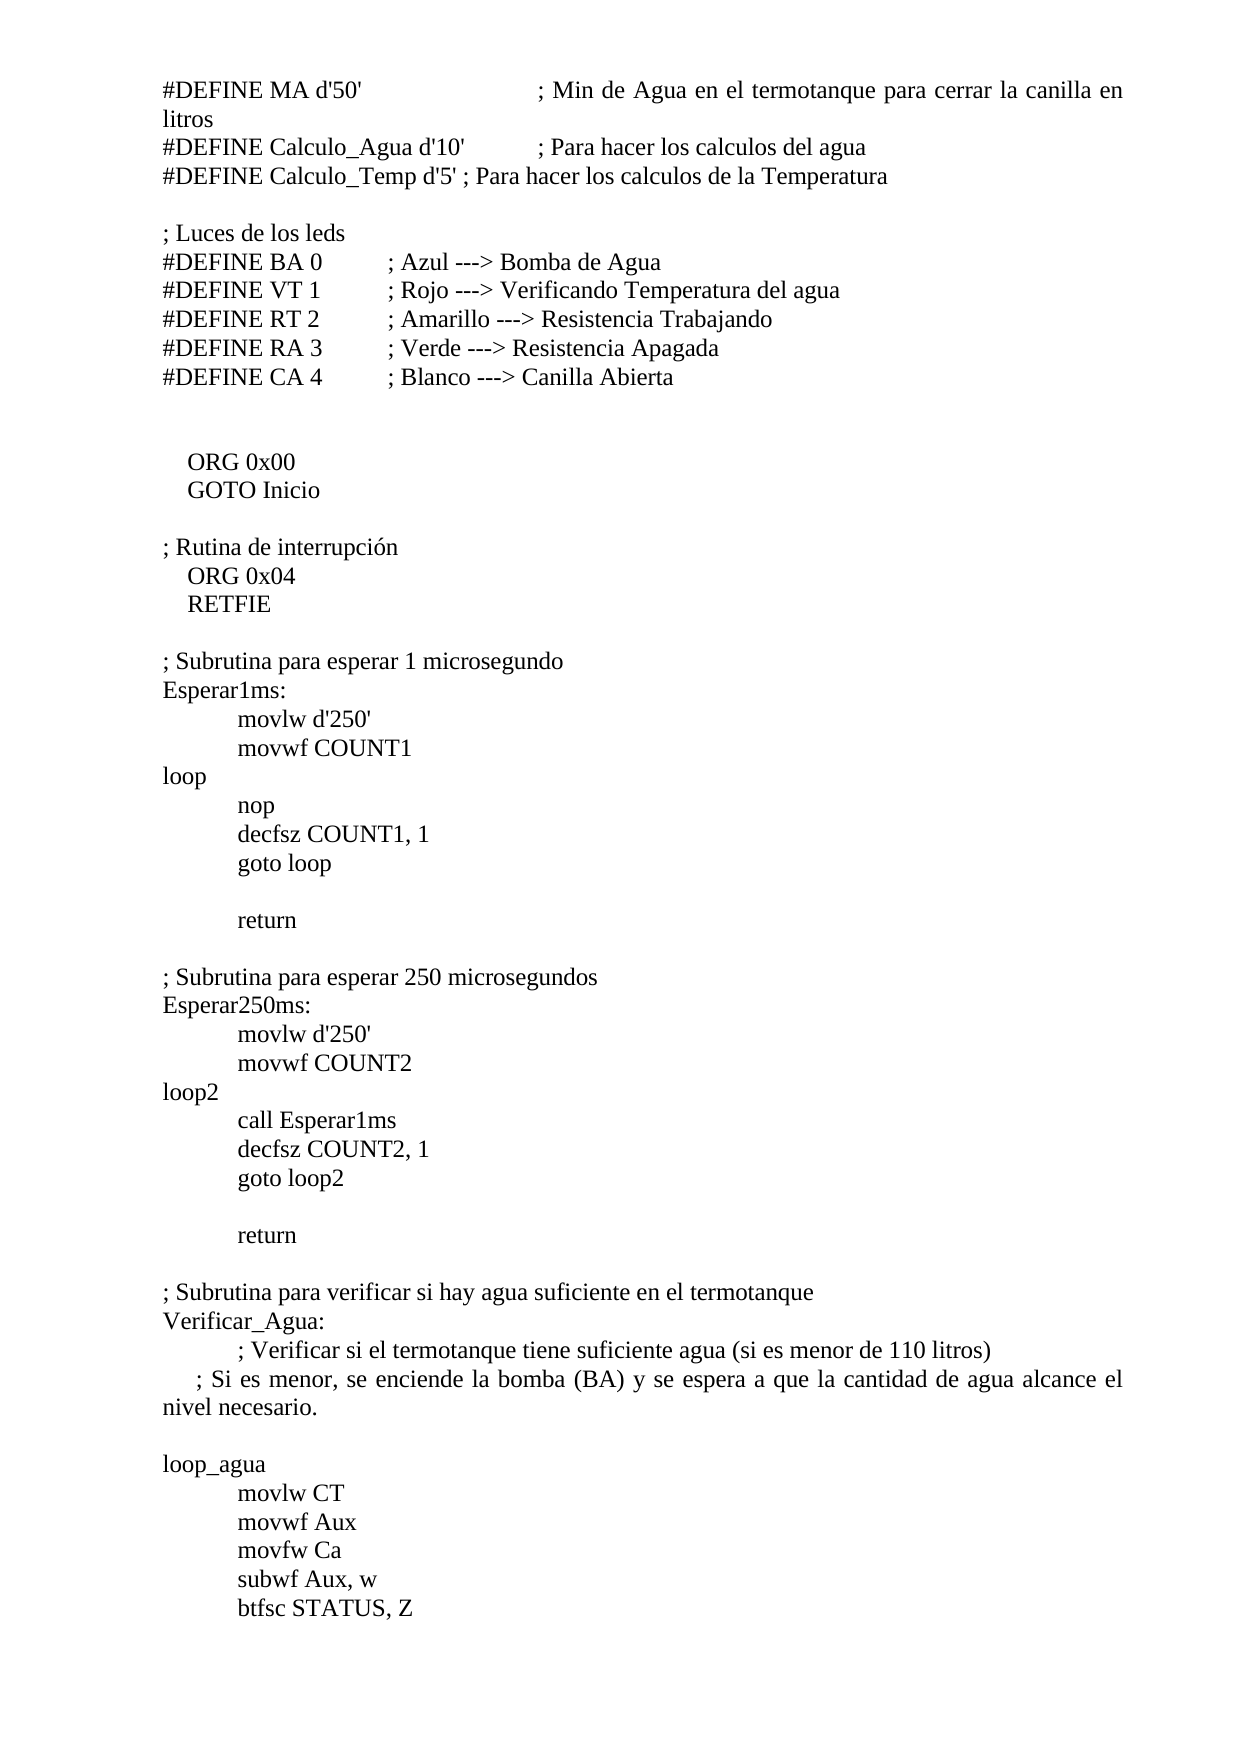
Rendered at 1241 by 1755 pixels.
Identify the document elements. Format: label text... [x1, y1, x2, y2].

text Esperar1ms: [162, 675, 1124, 704]
text movlw CT [162, 1478, 1124, 1507]
text movlw d'250' [162, 704, 1124, 733]
text ; Rutina de interrupción [162, 532, 1124, 561]
text movfw Ca [162, 1535, 1124, 1564]
text return [162, 905, 1124, 934]
text ; Luces de los leds [162, 218, 1124, 247]
text #DEFINE CA 4 ; Blanco ---> Canilla Abierta [162, 362, 1124, 391]
text #DEFINE RT 2 ; Amarillo ---> Resistencia Trabajando [162, 304, 1124, 333]
text goto loop [162, 848, 1124, 876]
text ; Subrutina para esperar 250 microsegundos [162, 962, 1124, 991]
text movlw d'250' [162, 1019, 1124, 1048]
text Verificar_Agua: [162, 1306, 1124, 1335]
text ; Verificar si el termotanque tiene suficiente agua (si es menor de 110 litros) [162, 1335, 1124, 1364]
text movwf Aux [162, 1507, 1124, 1535]
text movwf COUNT2 [162, 1048, 1124, 1077]
text #DEFINE VT 1 ; Rojo ---> Verificando Temperatura del agua [162, 276, 1124, 304]
text GOTO Inicio [162, 475, 1124, 504]
text goto loop2 [162, 1163, 1124, 1192]
text #DEFINE Calculo_Temp d'5' ; Para hacer los calculos de la Temperatura [162, 161, 1124, 190]
text return [162, 1221, 1124, 1249]
text decfsz COUNT1, 1 [162, 819, 1124, 848]
text ORG 0x00 [162, 447, 1124, 475]
text loop [162, 761, 1124, 790]
text #DEFINE RA 3 ; Verde ---> Resistencia Apagada [162, 333, 1124, 362]
text call Esperar1ms [162, 1106, 1124, 1134]
text nop [162, 790, 1124, 819]
text loop_agua [162, 1449, 1124, 1478]
text #DEFINE Calculo_Agua d'10' ; Para hacer los calculos del agua [162, 132, 1124, 161]
text ORG 0x04 [162, 561, 1124, 589]
text RETFIE [162, 589, 1124, 618]
text decfsz COUNT2, 1 [162, 1134, 1124, 1163]
text btfsc STATUS, Z [162, 1593, 1124, 1622]
text subwf Aux, w [162, 1564, 1124, 1593]
text loop2 [162, 1077, 1124, 1106]
text #DEFINE MA d'50' ; Min de Agua en el termotanque para cerrar la canilla en litros [162, 75, 1124, 132]
text ; Subrutina para verificar si hay agua suficiente en el termotanque [162, 1277, 1124, 1306]
text #DEFINE BA 0 ; Azul ---> Bomba de Agua [162, 247, 1124, 276]
text movwf COUNT1 [162, 733, 1124, 761]
text ; Si es menor, se enciende la bomba (BA) y se espera a que la cantidad de agua alcance el nivel necesario. [162, 1364, 1124, 1421]
text ; Subrutina para esperar 1 microsegundo [162, 646, 1124, 675]
text Esperar250ms: [162, 991, 1124, 1019]
